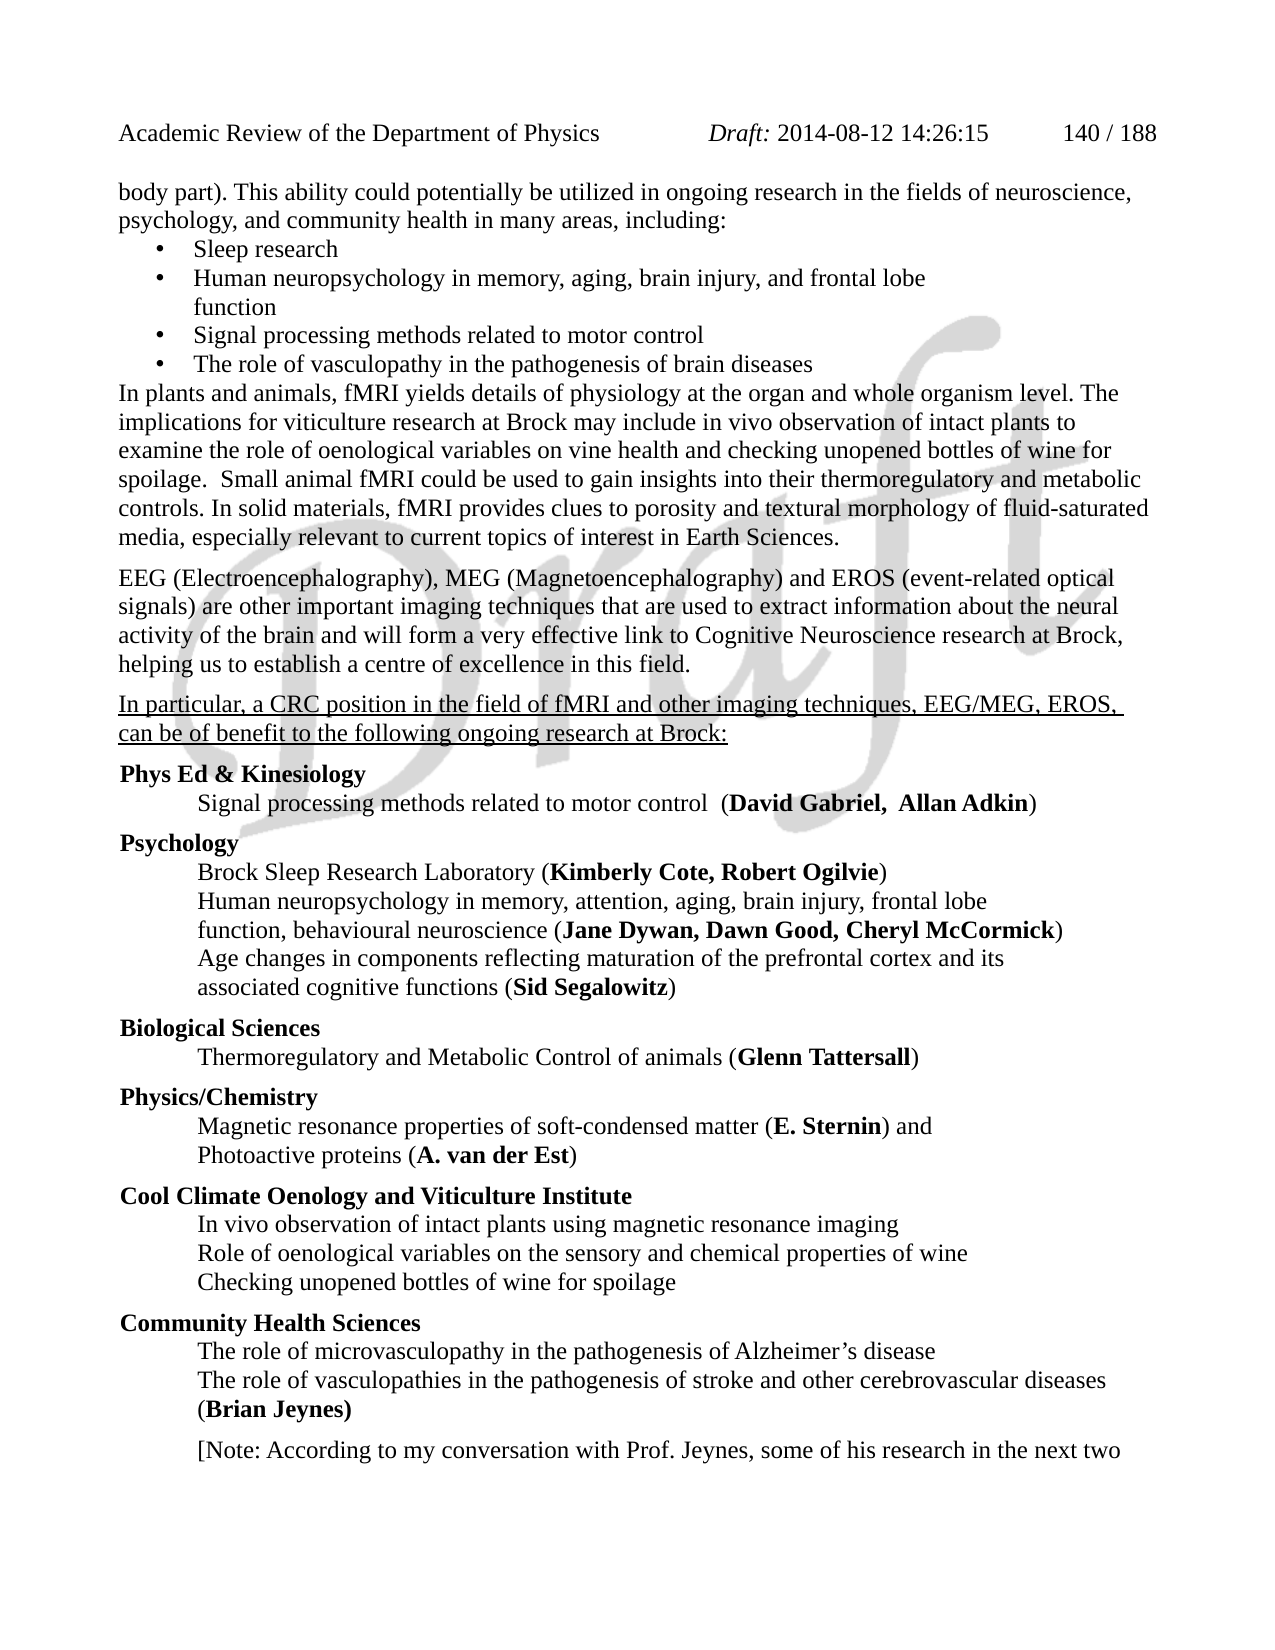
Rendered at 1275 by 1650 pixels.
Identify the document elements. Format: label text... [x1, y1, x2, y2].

text Phys Ed & Kinesiology Signal processing methods related to motor control (David Gabriel, Allan Adkin) [119, 759, 1157, 817]
text Psychology Brock Sleep Research Laboratory (Kimberly Cote, Robert Ogilvie) Human neuropsychology in memory, attention, aging, brain injury, frontal lobe function, behavioural neuroscience (Jane Dywan, Dawn Good, Cheryl McCormick) Age changes in components reflecting maturation of the prefrontal cortex and its associated cognitive functions (Sid Segalowitz) [119, 828, 1157, 1001]
list The role of vasculopathy in the pathogenesis of brain diseases [156, 349, 1157, 378]
text Community Health Sciences The role of microvasculopathy in the pathogenesis of Alzheimer’s disease The role of vasculopathies in the pathogenesis of stroke and other cerebrovascular diseases (Brian Jeynes) [119, 1308, 1157, 1423]
text In particular, a CRC position in the field of fMRI and other imaging techniques, EEG/MEG, EROS, can be of benefit to the following ongoing research at Brock: [118, 689, 1157, 747]
picture [118, 747, 1157, 1532]
list Sleep research [156, 234, 1157, 263]
text body part). This ability could potentially be utilized in ongoing research in the fields of neuroscience, psychology, and community health in many areas, including: [118, 177, 1157, 234]
text In plants and animals, fMRI yields details of physiology at the organ and whole organism level. The implications for viticulture research at Brock may include in vivo observation of intact plants to examine the role of oenological variables on vine health and checking unopened bottles of wine for spoilage. Small animal fMRI could be used to gain insights into their thermoregulatory and metabolic controls. In solid materials, fMRI provides clues to porosity and textural morphology of fluid-saturated media, especially relevant to current topics of interest in Earth Sciences. [118, 378, 1157, 551]
picture [118, 678, 1157, 689]
text [Note: According to my conversation with Prof. Jeynes, some of his research in the next two [197, 1435, 1157, 1463]
list Human neuropsychology in memory, aging, brain injury, and frontal lobe function [156, 263, 1157, 321]
text Cool Climate Oenology and Viticulture Institute In vivo observation of intact plants using magnetic resonance imaging Role of oenological variables on the sensory and chemical properties of wine Checking unopened bottles of wine for spoilage [119, 1181, 1157, 1296]
text EEG (Electroencephalography), MEG (Magnetoencephalography) and EROS (event-related optical signals) are other important imaging techniques that are used to extract information about the neural activity of the brain and will form a very effective link to Cognitive Neuroscience research at Brock, helping us to establish a centre of excellence in this field. [118, 563, 1157, 678]
picture [118, 234, 156, 378]
picture [118, 551, 1157, 563]
picture [118, 118, 1157, 177]
list Signal processing methods related to motor control [156, 321, 1157, 349]
text Physics/Chemistry Magnetic resonance properties of soft-condensed matter (E. Sternin) and Photoactive proteins (A. van der Est) [119, 1082, 1157, 1169]
text Biological Sciences Thermoregulatory and Metabolic Control of animals (Glenn Tattersall) [119, 1013, 1157, 1071]
